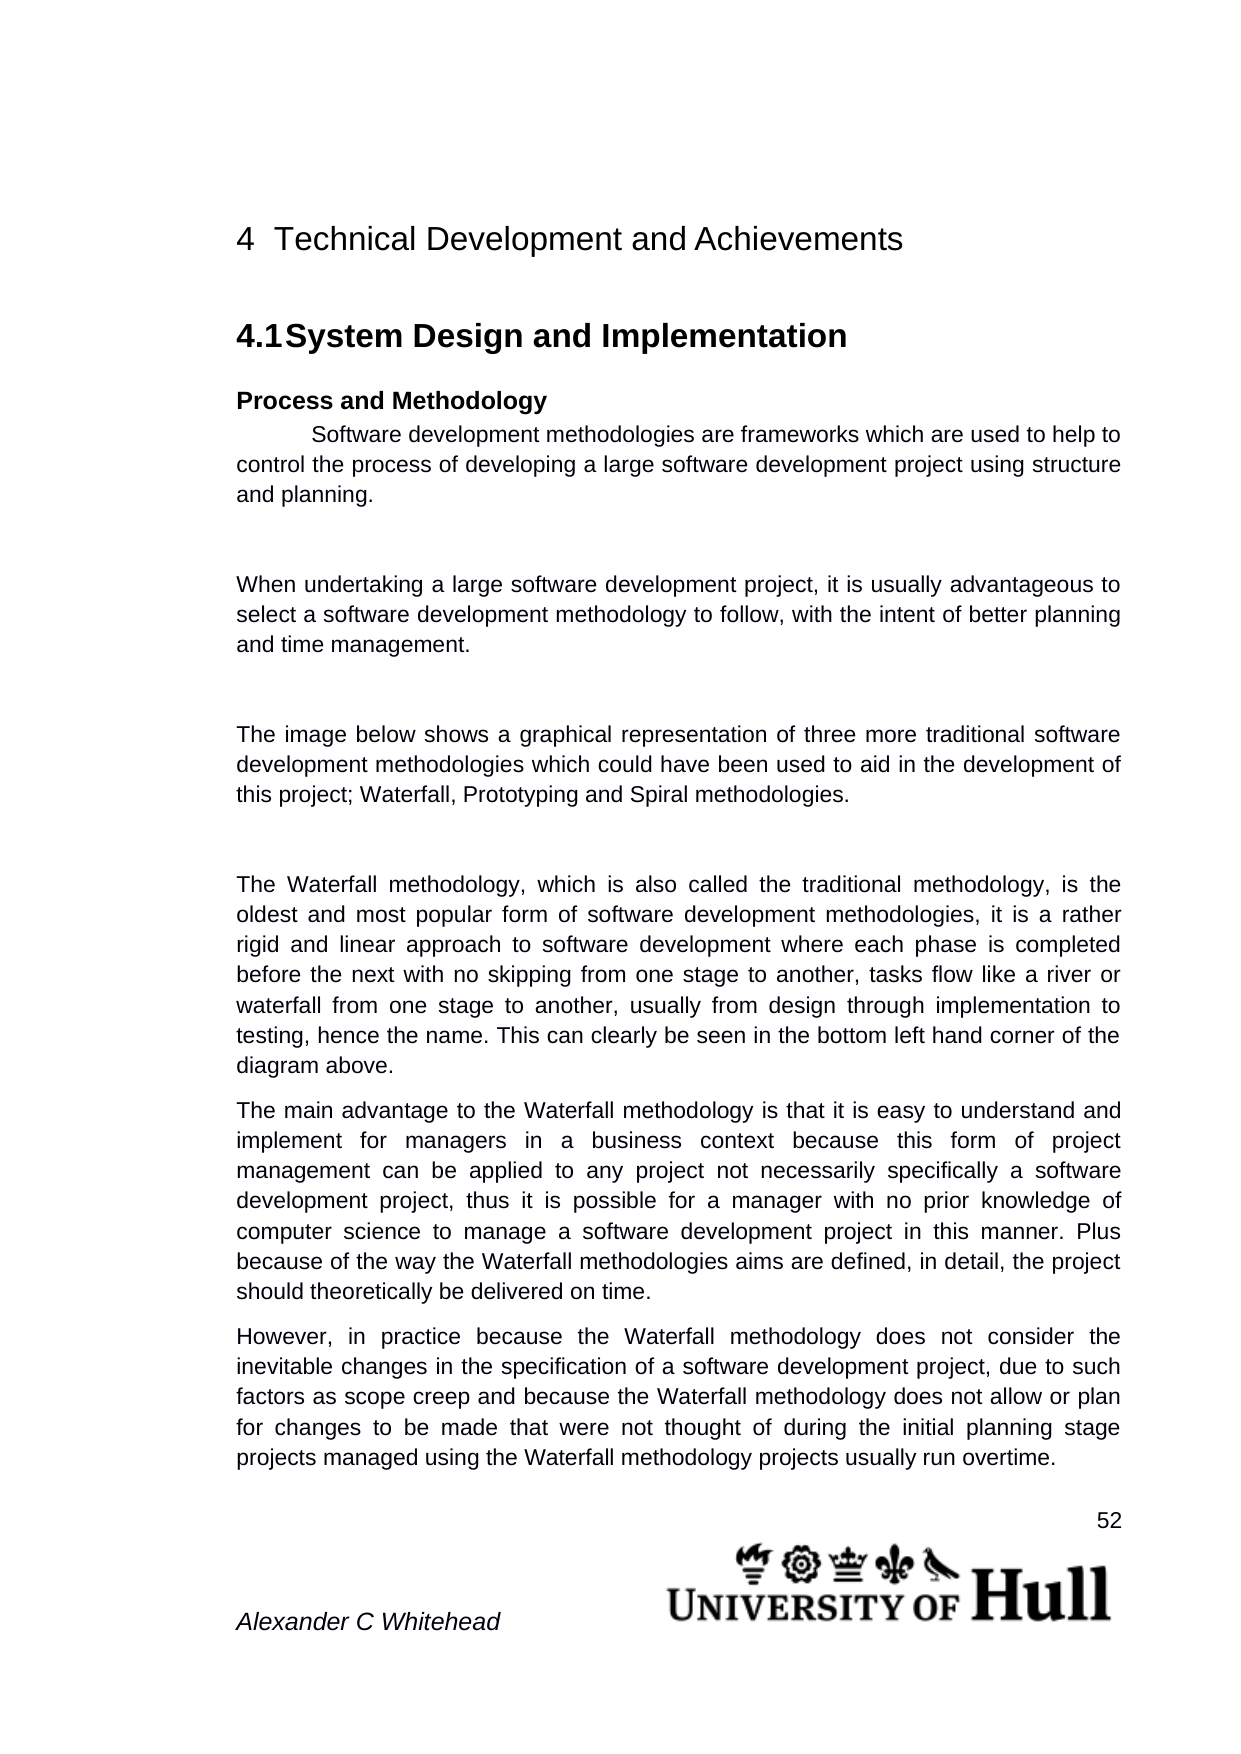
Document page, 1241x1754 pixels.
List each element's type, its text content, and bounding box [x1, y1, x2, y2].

picture [660, 1533, 1120, 1631]
subtitle Technical Development and Achievements [236, 219, 1122, 258]
subtitle Process and Methodology [236, 386, 1122, 414]
subtitle System Design and Implementation [236, 316, 1122, 354]
text The main advantage to the Waterfall methodology is that it is easy to understand and implement for managers in a business context because this form of project management can be applied to any project not necessarily specifically a software development project, thus it is possible for a manager with no prior knowledge of computer science to manage a software development project in this manner. Plus because of the way the Waterfall methodologies aims are defined, in detail, the project should theoretically be delivered on time. [236, 1097, 1122, 1304]
text Software development methodologies are frameworks which are used to help to control the process of developing a large software development project using structure and planning. [236, 421, 1122, 508]
text When undertaking a large software development project, it is usually advantageous to select a software development methodology to follow, with the intent of better planning and time management. [236, 571, 1122, 658]
text The image below shows a graphical representation of three more traditional software development methodologies which could have been used to aid in the development of this project; Waterfall, Prototyping and Spiral methodologies. [236, 721, 1122, 808]
text However, in practice because the Waterfall methodology does not consider the inevitable changes in the specification of a software development project, due to such factors as scope creep and because the Waterfall methodology does not allow or plan for changes to be made that were not thought of during the initial planning stage projects managed using the Waterfall methodology projects usually run overtime. [236, 1323, 1122, 1470]
text The Waterfall methodology, which is also called the traditional methodology, is the oldest and most popular form of software development methodologies, it is a rather rigid and linear approach to software development where each phase is completed before the next with no skipping from one stage to another, tasks flow like a river or waterfall from one stage to another, usually from design through implementation to testing, hence the name. This can clearly be seen in the bottom left hand corner of the diagram above. [236, 871, 1122, 1078]
